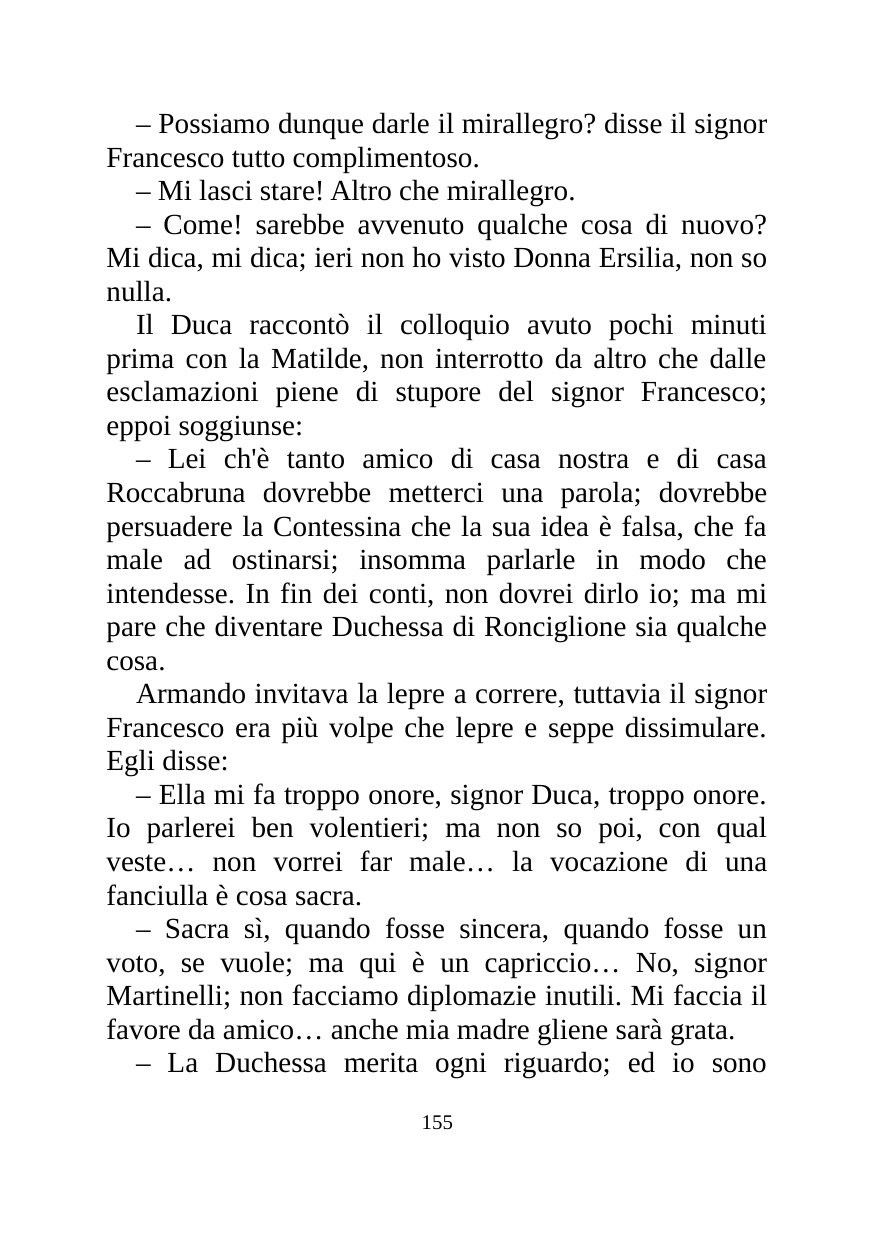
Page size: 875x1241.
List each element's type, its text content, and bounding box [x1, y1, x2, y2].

text Il Duca raccontò il colloquio avuto pochi minuti prima con la Matilde, non interrotto da altro che dalle esclamazioni piene di stupore del signor Francesco; eppoi soggiunse: [106, 307, 768, 442]
text – Lei ch'è tanto amico di casa nostra e di casa Roccabruna dovrebbe metterci una parola; dovrebbe persuadere la Contessina che la sua idea è falsa, che fa male ad ostinarsi; insomma parlarle in modo che intendesse. In fin dei conti, non dovrei dirlo io; ma mi pare che diventare Duchessa di Ronciglione sia qualche cosa. [106, 442, 768, 676]
text – Sacra sì, quando fosse sincera, quando fosse un voto, se vuole; ma qui è un capriccio… No, signor Martinelli; non facciamo diplomazie inutili. Mi faccia il favore da amico… anche mia madre gliene sarà grata. [106, 911, 768, 1045]
text – Possiamo dunque darle il mirallegro? disse il signor Francesco tutto complimentoso. [106, 106, 768, 173]
text – Ella mi fa troppo onore, signor Duca, troppo onore. Io parlerei ben volentieri; ma non so poi, con qual veste… non vorrei far male… la vocazione di una fanciulla è cosa sacra. [106, 777, 768, 911]
text Armando invitava la lepre a correre, tuttavia il signor Francesco era più volpe che lepre e seppe dissimulare. Egli disse: [106, 676, 768, 777]
text – La Duchessa merita ogni riguardo; ed io sono [106, 1045, 768, 1079]
text – Mi lasci stare! Altro che mirallegro. [106, 173, 768, 207]
text – Come! sarebbe avvenuto qualche cosa di nuovo? Mi dica, mi dica; ieri non ho visto Donna Ersilia, non so nulla. [106, 207, 768, 307]
